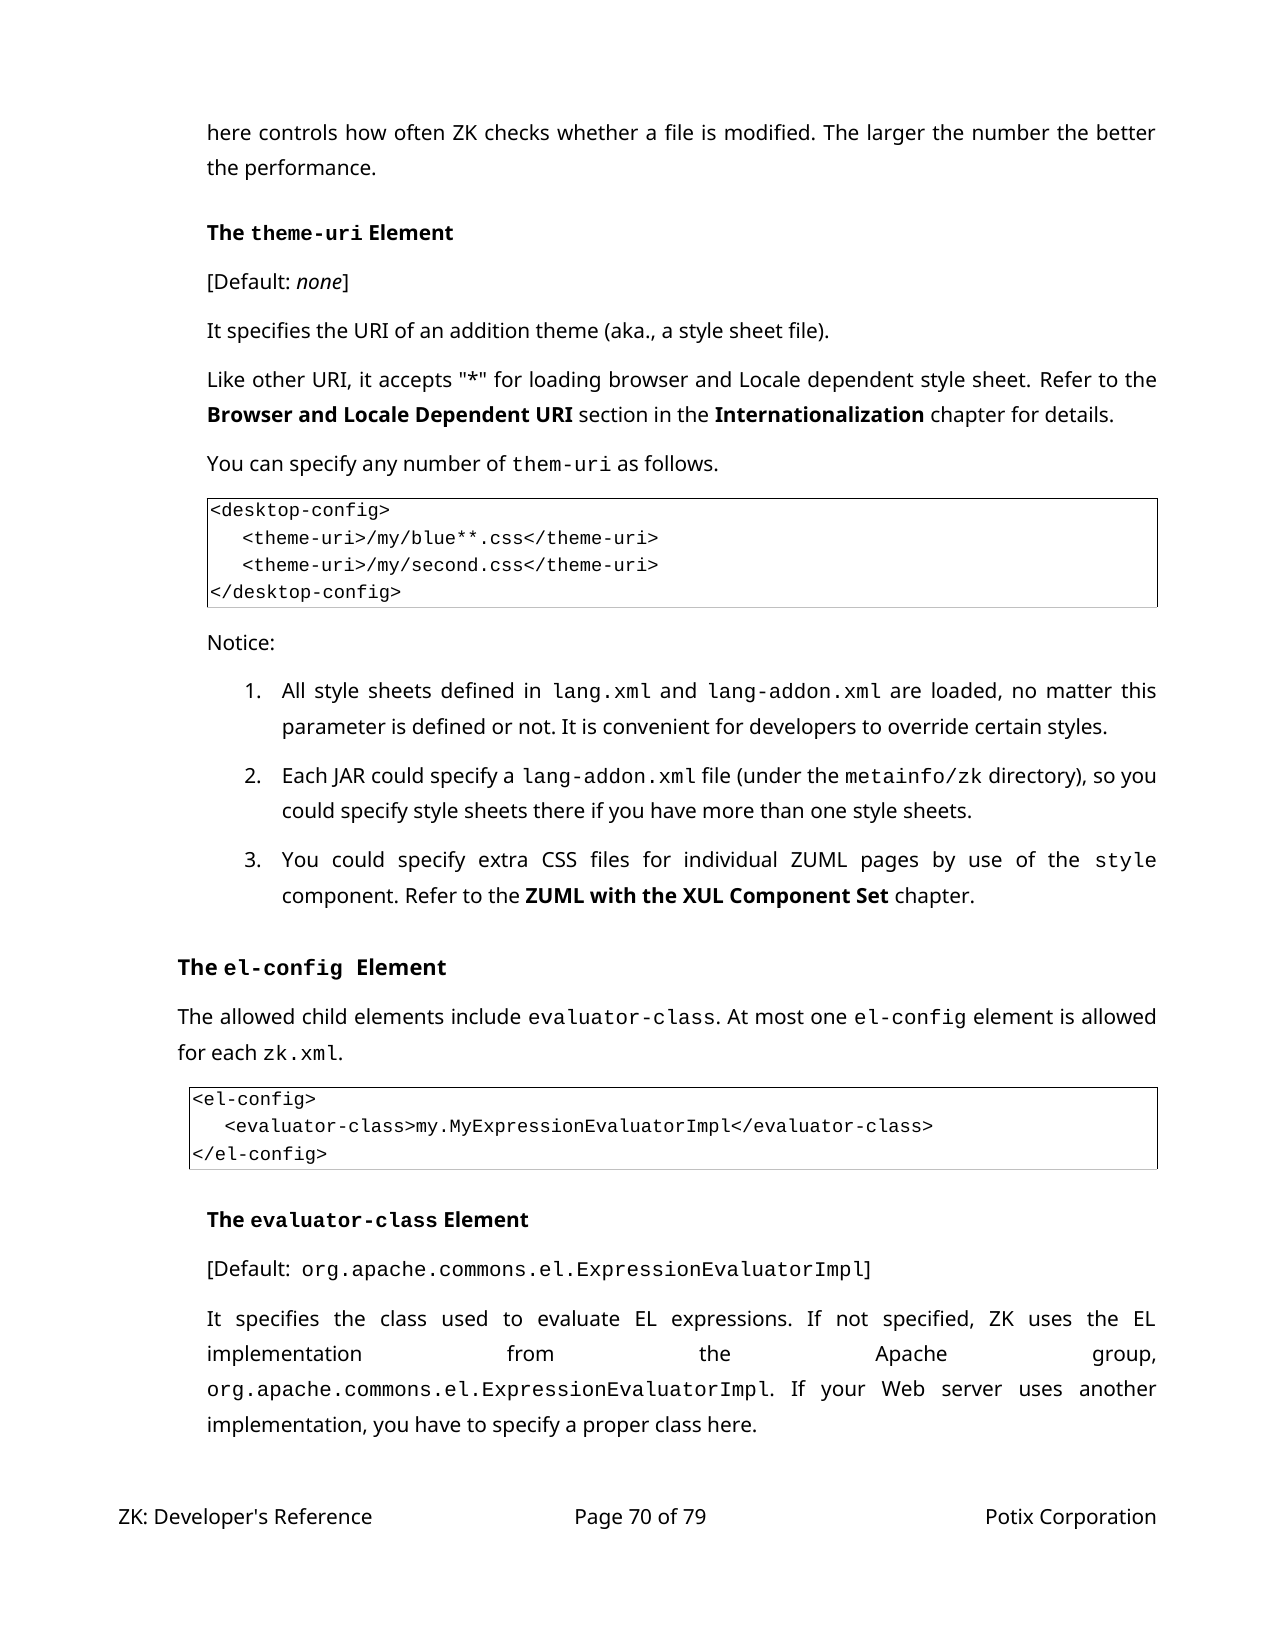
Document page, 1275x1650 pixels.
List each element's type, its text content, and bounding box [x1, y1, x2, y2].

text [Default: org.apache.commons.el.ExpressionEvaluatorImpl] [207, 1254, 1157, 1283]
subtitle The el-config Element [177, 952, 1157, 982]
list Each JAR could specify a lang-addon.xml file (under the metainfo/zk directory), so you could specify style sheets there if you have more than one style sheets. [244, 761, 1157, 825]
text <theme-uri>/my/second.css</theme-uri> [208, 553, 1157, 577]
text </el-config> [190, 1141, 1157, 1169]
list You could specify extra CSS files for individual ZUML pages by use of the style component. Refer to the ZUML with the XUL Component Set chapter. [244, 845, 1157, 909]
text The allowed child elements include evaluator-class. At most one el-config element is allowed for each zk.xml. [177, 1002, 1157, 1066]
subtitle The evaluator-class Element [207, 1205, 1157, 1234]
text It specifies the class used to evaluate EL expressions. If not specified, ZK uses the EL implementation from the Apache group, org.apache.commons.el.ExpressionEvaluatorImpl. If your Web server uses another implementation, you have to specify a proper class here. [207, 1304, 1157, 1438]
text <desktop-config> [208, 499, 1157, 523]
text <el-config> [190, 1088, 1157, 1111]
text here controls how often ZK checks whether a file is modified. The larger the number the better the performance. [207, 118, 1157, 182]
list All style sheets defined in lang.xml and lang-addon.xml are loaded, no matter this parameter is defined or not. It is convenient for developers to override certain styles. [244, 677, 1157, 740]
subtitle The theme-uri Element [207, 218, 1157, 247]
text Like other URI, it accepts "*" for loading browser and Locale dependent style sheet. Refer to the Browser and Locale Dependent URI section in the Internationalization chapter for details. [207, 365, 1157, 428]
text </desktop-config> [208, 580, 1157, 607]
text [Default: none] [207, 267, 1157, 296]
text It specifies the URI of an addition theme (aka., a style sheet file). [207, 316, 1157, 344]
text <theme-uri>/my/blue**.css</theme-uri> [208, 526, 1157, 550]
text <evaluator-class>my.MyExpressionEvaluatorImpl</evaluator-class> [190, 1114, 1157, 1138]
text You can specify any number of them-uri as follows. [207, 449, 1157, 478]
text Notice: [207, 628, 1157, 656]
